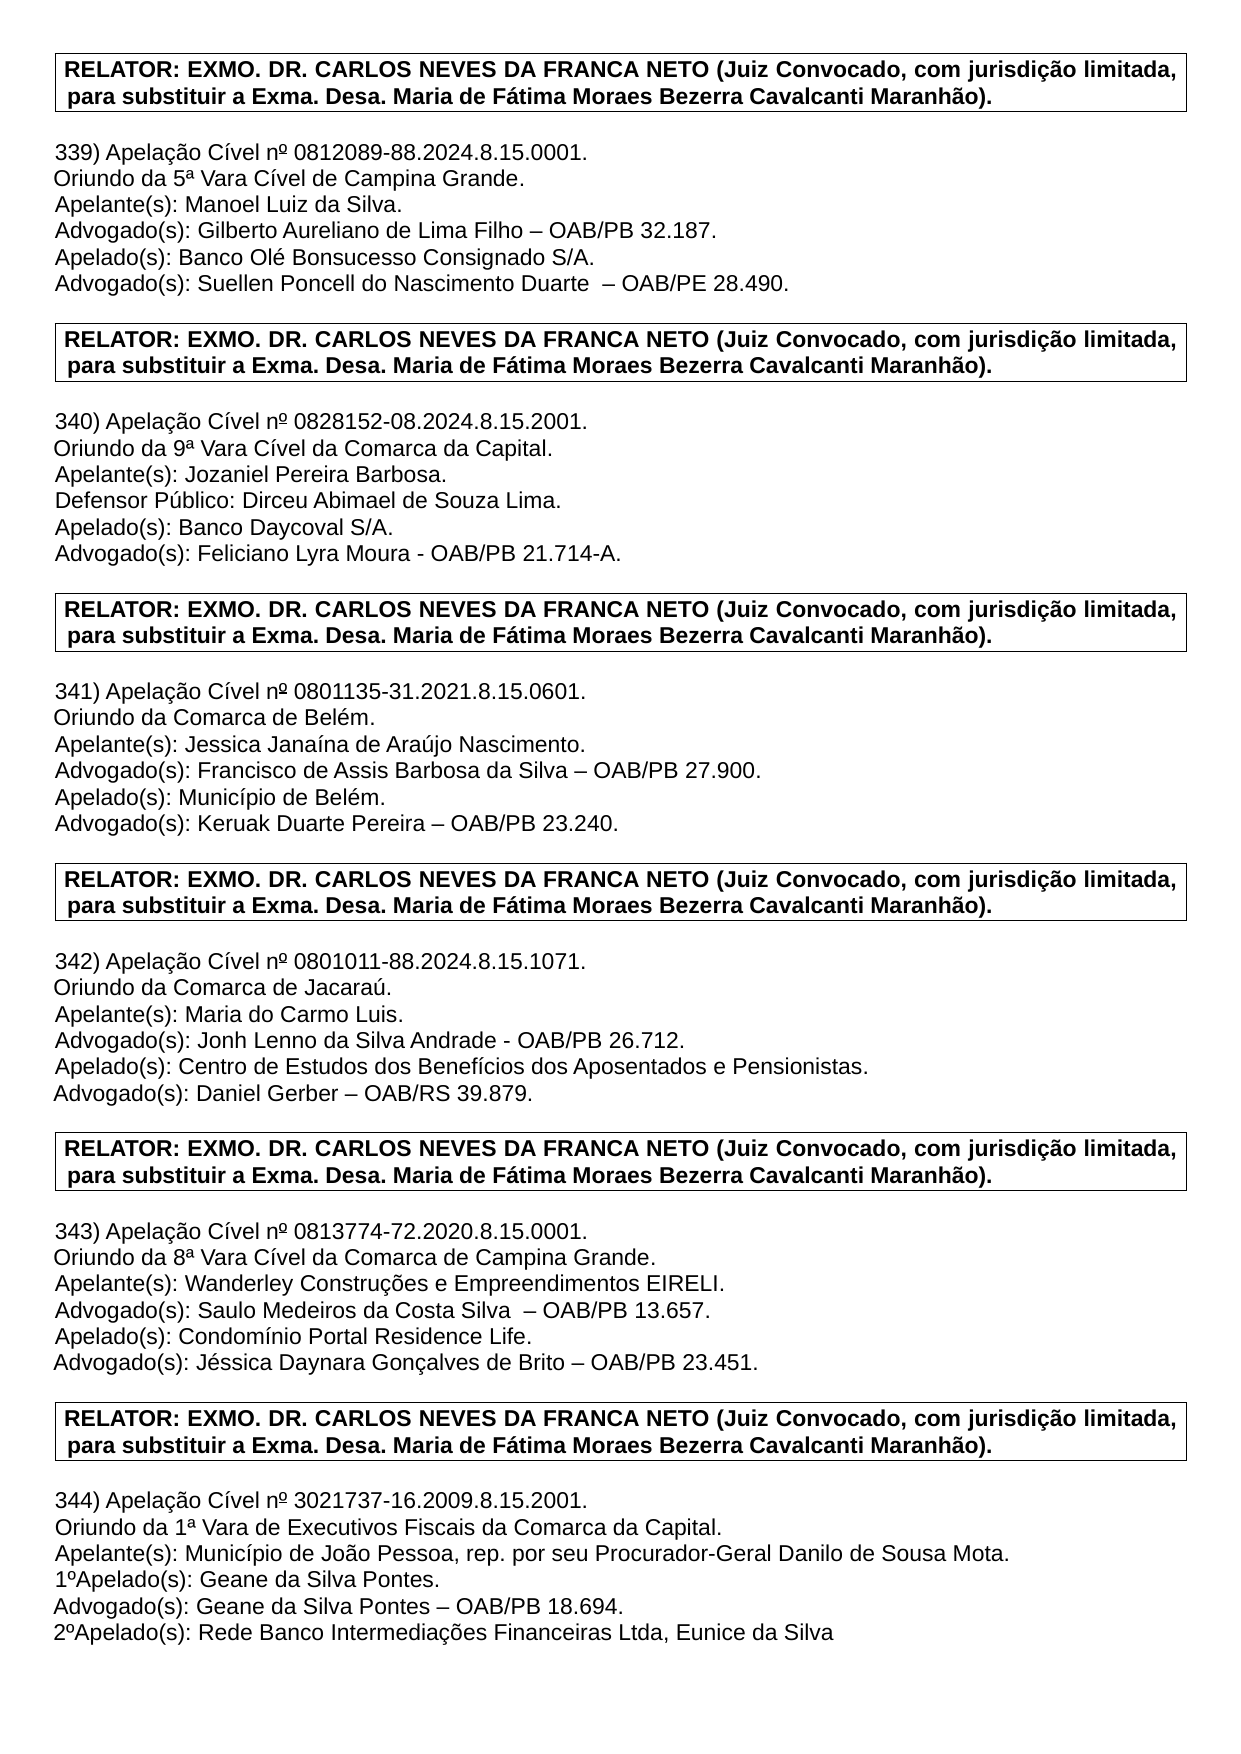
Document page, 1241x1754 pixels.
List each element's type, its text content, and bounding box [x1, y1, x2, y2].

text Oriundo da 5ª Vara Cível de Campina Grande. [53, 165, 1187, 191]
text Oriundo da 9ª Vara Cível da Comarca da Capital. [53, 434, 1187, 461]
text Advogado(s): Jonh Lenno da Silva Andrade - OAB/PB 26.712. [54, 1027, 1187, 1053]
text 1ºApelado(s): Geane da Silva Pontes. [54, 1566, 1187, 1593]
text Apelante(s): Maria do Carmo Luis. [54, 1001, 1187, 1027]
text Apelante(s): Jozaniel Pereira Barbosa. [54, 461, 1187, 487]
text Advogado(s): Feliciano Lyra Moura - OAB/PB 21.714-A. [54, 540, 1187, 566]
text Advogado(s): Keruak Duarte Pereira – OAB/PB 23.240. [54, 810, 1187, 836]
text 344) Apelação Cível nº 3021737-16.2009.8.15.2001. [54, 1487, 1187, 1514]
text Oriundo da 8ª Vara Cível da Comarca de Campina Grande. [53, 1244, 1187, 1270]
text 342) Apelação Cível nº 0801011-88.2024.8.15.1071. [54, 948, 1187, 974]
text Apelante(s): Jessica Janaína de Araújo Nascimento. [54, 731, 1187, 757]
text Apelado(s): Centro de Estudos dos Benefícios dos Aposentados e Pensionistas. [54, 1053, 1187, 1079]
text RELATOR: EXMO. DR. CARLOS NEVES DA FRANCA NETO (Juiz Convocado, com jurisdição limitada, para substituir a Exma. Desa. Maria de Fátima Moraes Bezerra Cavalcanti Maranhão). [56, 324, 1186, 381]
text Oriundo da 1ª Vara de Executivos Fiscais da Comarca da Capital. [54, 1514, 1187, 1540]
text Apelado(s): Condomínio Portal Residence Life. [54, 1323, 1187, 1349]
text Apelante(s): Manoel Luiz da Silva. [54, 191, 1187, 217]
text RELATOR: EXMO. DR. CARLOS NEVES DA FRANCA NETO (Juiz Convocado, com jurisdição limitada, para substituir a Exma. Desa. Maria de Fátima Moraes Bezerra Cavalcanti Maranhão). [56, 864, 1186, 920]
text RELATOR: EXMO. DR. CARLOS NEVES DA FRANCA NETO (Juiz Convocado, com jurisdição limitada, para substituir a Exma. Desa. Maria de Fátima Moraes Bezerra Cavalcanti Maranhão). [56, 1133, 1186, 1190]
text Apelado(s): Banco Olé Bonsucesso Consignado S/A. [54, 244, 1187, 270]
text Apelado(s): Banco Daycoval S/A. [54, 514, 1187, 540]
text Oriundo da Comarca de Jacaraú. [53, 974, 1187, 1001]
text Apelante(s): Município de João Pessoa, rep. por seu Procurador-Geral Danilo de Sousa Mota. [54, 1540, 1187, 1566]
text 343) Apelação Cível nº 0813774-72.2020.8.15.0001. [54, 1218, 1187, 1244]
text Oriundo da Comarca de Belém. [53, 704, 1187, 731]
text RELATOR: EXMO. DR. CARLOS NEVES DA FRANCA NETO (Juiz Convocado, com jurisdição limitada, para substituir a Exma. Desa. Maria de Fátima Moraes Bezerra Cavalcanti Maranhão). [56, 594, 1186, 651]
text RELATOR: EXMO. DR. CARLOS NEVES DA FRANCA NETO (Juiz Convocado, com jurisdição limitada, para substituir a Exma. Desa. Maria de Fátima Moraes Bezerra Cavalcanti Maranhão). [56, 54, 1186, 111]
text Advogado(s): Jéssica Daynara Gonçalves de Brito – OAB/PB 23.451. [53, 1349, 992, 1376]
text Advogado(s): Gilberto Aureliano de Lima Filho – OAB/PB 32.187. [54, 217, 1187, 244]
text Apelado(s): Município de Belém. [54, 783, 1187, 810]
text 339) Apelação Cível nº 0812089-88.2024.8.15.0001. [54, 138, 1187, 165]
text Advogado(s): Geane da Silva Pontes – OAB/PB 18.694. [53, 1593, 992, 1619]
text Advogado(s): Francisco de Assis Barbosa da Silva – OAB/PB 27.900. [54, 757, 1187, 783]
text 2ºApelado(s): Rede Banco Intermediações Financeiras Ltda, Eunice da Silva [53, 1619, 992, 1646]
text Advogado(s): Daniel Gerber – OAB/RS 39.879. [53, 1079, 992, 1106]
text RELATOR: EXMO. DR. CARLOS NEVES DA FRANCA NETO (Juiz Convocado, com jurisdição limitada, para substituir a Exma. Desa. Maria de Fátima Moraes Bezerra Cavalcanti Maranhão). [56, 1403, 1186, 1460]
text Apelante(s): Wanderley Construções e Empreendimentos EIRELI. [54, 1270, 1187, 1297]
text Defensor Público: Dirceu Abimael de Souza Lima. [54, 487, 1187, 514]
text Advogado(s): Suellen Poncell do Nascimento Duarte – OAB/PE 28.490. [54, 270, 1187, 297]
text Advogado(s): Saulo Medeiros da Costa Silva – OAB/PB 13.657. [54, 1297, 1187, 1323]
text 340) Apelação Cível nº 0828152-08.2024.8.15.2001. [54, 408, 1187, 434]
text 341) Apelação Cível nº 0801135-31.2021.8.15.0601. [54, 678, 1187, 704]
